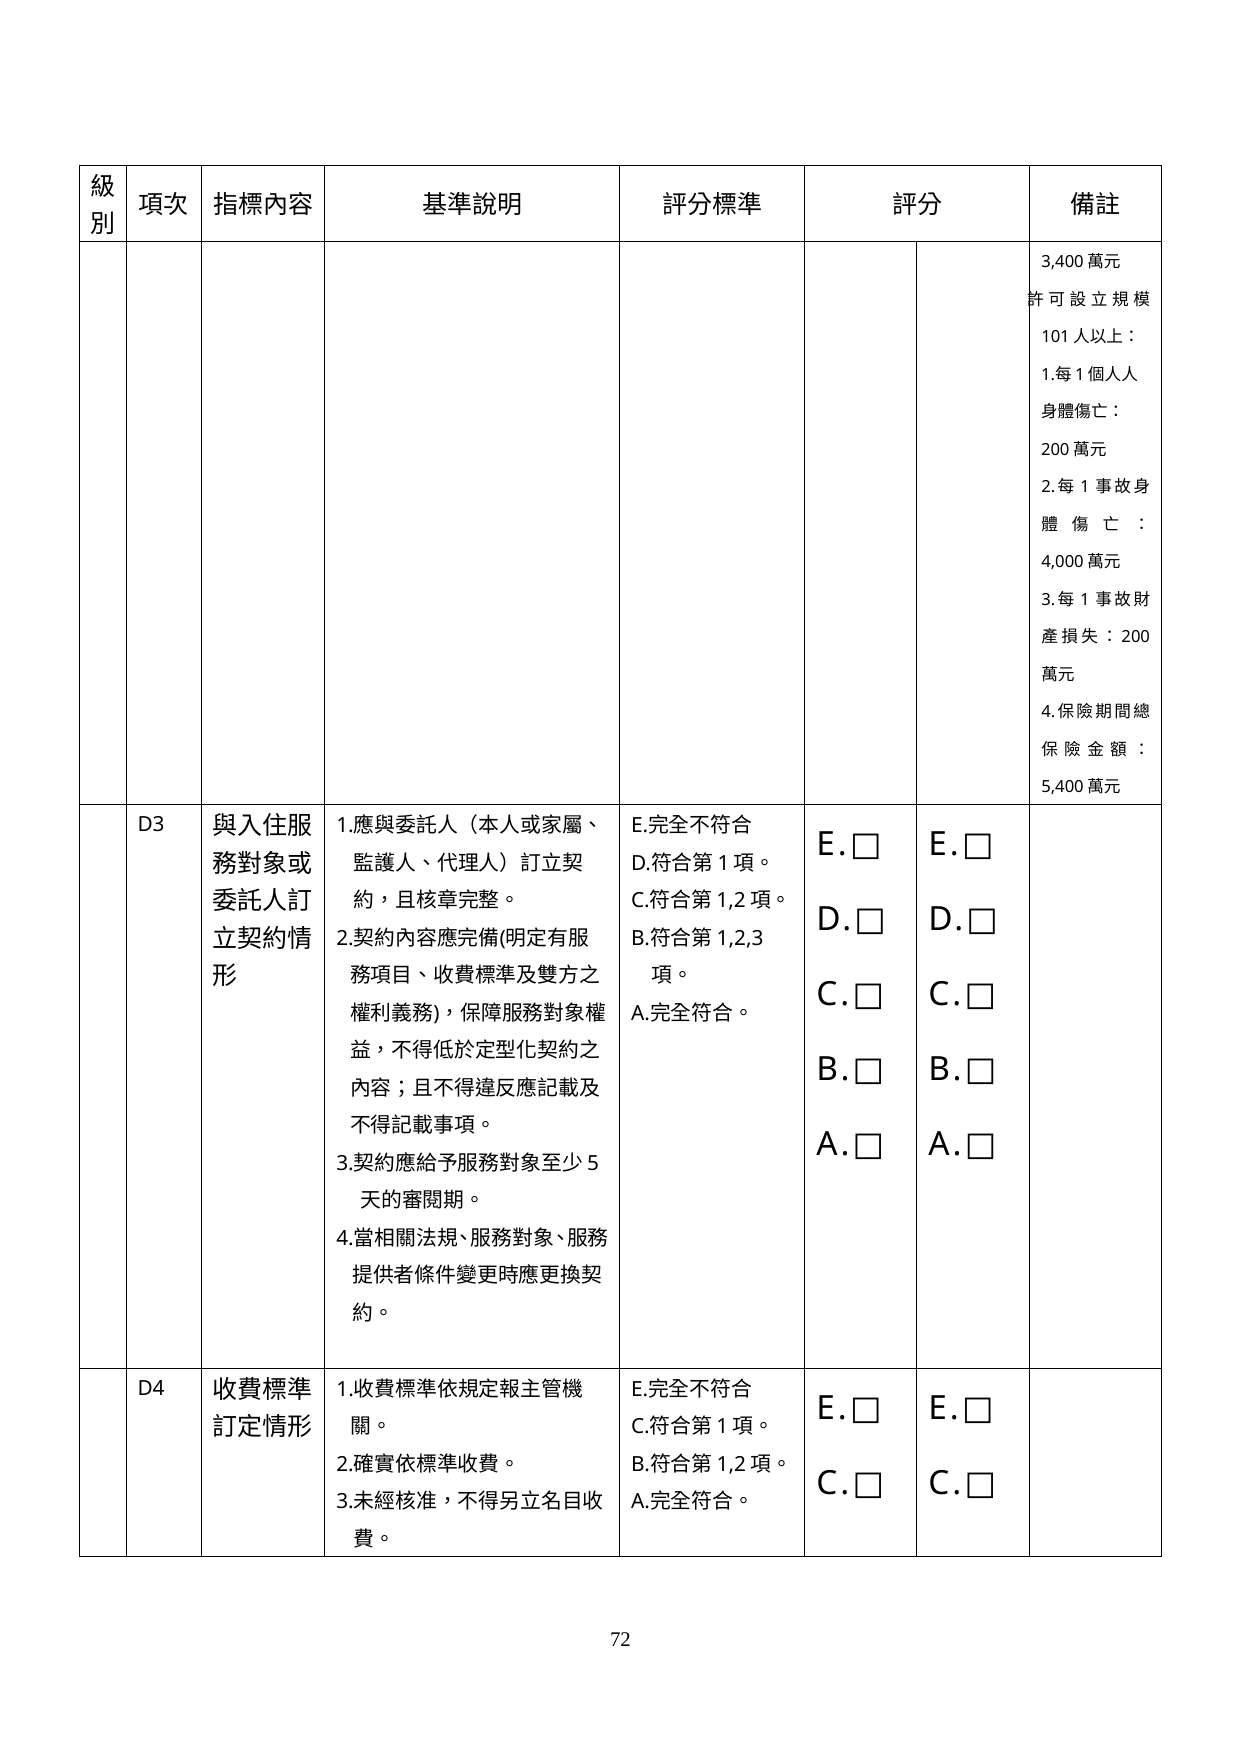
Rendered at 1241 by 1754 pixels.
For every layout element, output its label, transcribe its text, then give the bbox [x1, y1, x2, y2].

table_cell [80, 242, 126, 804]
table_cell [620, 242, 804, 804]
table_cell 與入住服務對象或委託人訂立契約情形 [202, 805, 324, 1368]
table_cell 3,400萬元 許可設立規模101人以上： 1.每1個人人身體傷亡：200萬元 2.每1事故身體傷亡：4,000萬元 3.每1事故財產損失：200萬元 4.保險期間總保險金額：5,400萬元 [1030, 242, 1161, 804]
table_cell E.完全不符合 C.符合第1項。 B.符合第1,2項。 A.完全符合。 [620, 1369, 804, 1556]
table_cell D4 [127, 1369, 201, 1556]
table_cell [80, 805, 126, 1368]
table_cell E.完全不符合 D.符合第1項。 C.符合第1,2項。 B.符合第1,2,3項。 A.完全符合。 [620, 805, 804, 1368]
table_cell [1030, 805, 1161, 1368]
table_cell [1030, 1369, 1161, 1556]
table_cell [325, 242, 619, 804]
table_cell 1.收費標準依規定報主管機關。 2.確實依標準收費。 3.未經核准，不得另立名目收費。 [325, 1369, 619, 1556]
table_cell E.□ C.□ [805, 1369, 916, 1556]
table_cell E.□ C.□ [917, 1369, 1029, 1556]
table_cell [202, 242, 324, 804]
table_cell [805, 242, 916, 804]
table_cell 收費標準訂定情形 [202, 1369, 324, 1556]
table_header 指標內容 [202, 166, 324, 241]
table_cell D3 [127, 805, 201, 1368]
table_header 基準說明 [325, 166, 619, 241]
table_cell [80, 1369, 126, 1556]
table_cell [917, 242, 1029, 804]
table_cell [127, 242, 201, 804]
table_header 級別 [80, 166, 126, 241]
table_cell E.□ D.□ C.□ B.□ A.□ [805, 805, 916, 1368]
table_cell E.□ D.□ C.□ B.□ A.□ [917, 805, 1029, 1368]
table_cell 1.應與委託人（本人或家屬、監護人、代理人）訂立契約，且核章完整。 2.契約內容應完備(明定有服務項目、收費標準及雙方之權利義務)，保障服務對象權益，不得低於定型化契約之內容；且不得違反應記載及不得記載事項。 3.契約應給予服務對象至少5天的審閱期。 4.當相關法規、服務對象、服務提供者條件變更時應更換契約。 [325, 805, 619, 1368]
table_header 評分 [805, 166, 1029, 241]
table_header 項次 [127, 166, 201, 241]
table_header 備註 [1030, 166, 1161, 241]
table_header 評分標準 [620, 166, 804, 241]
